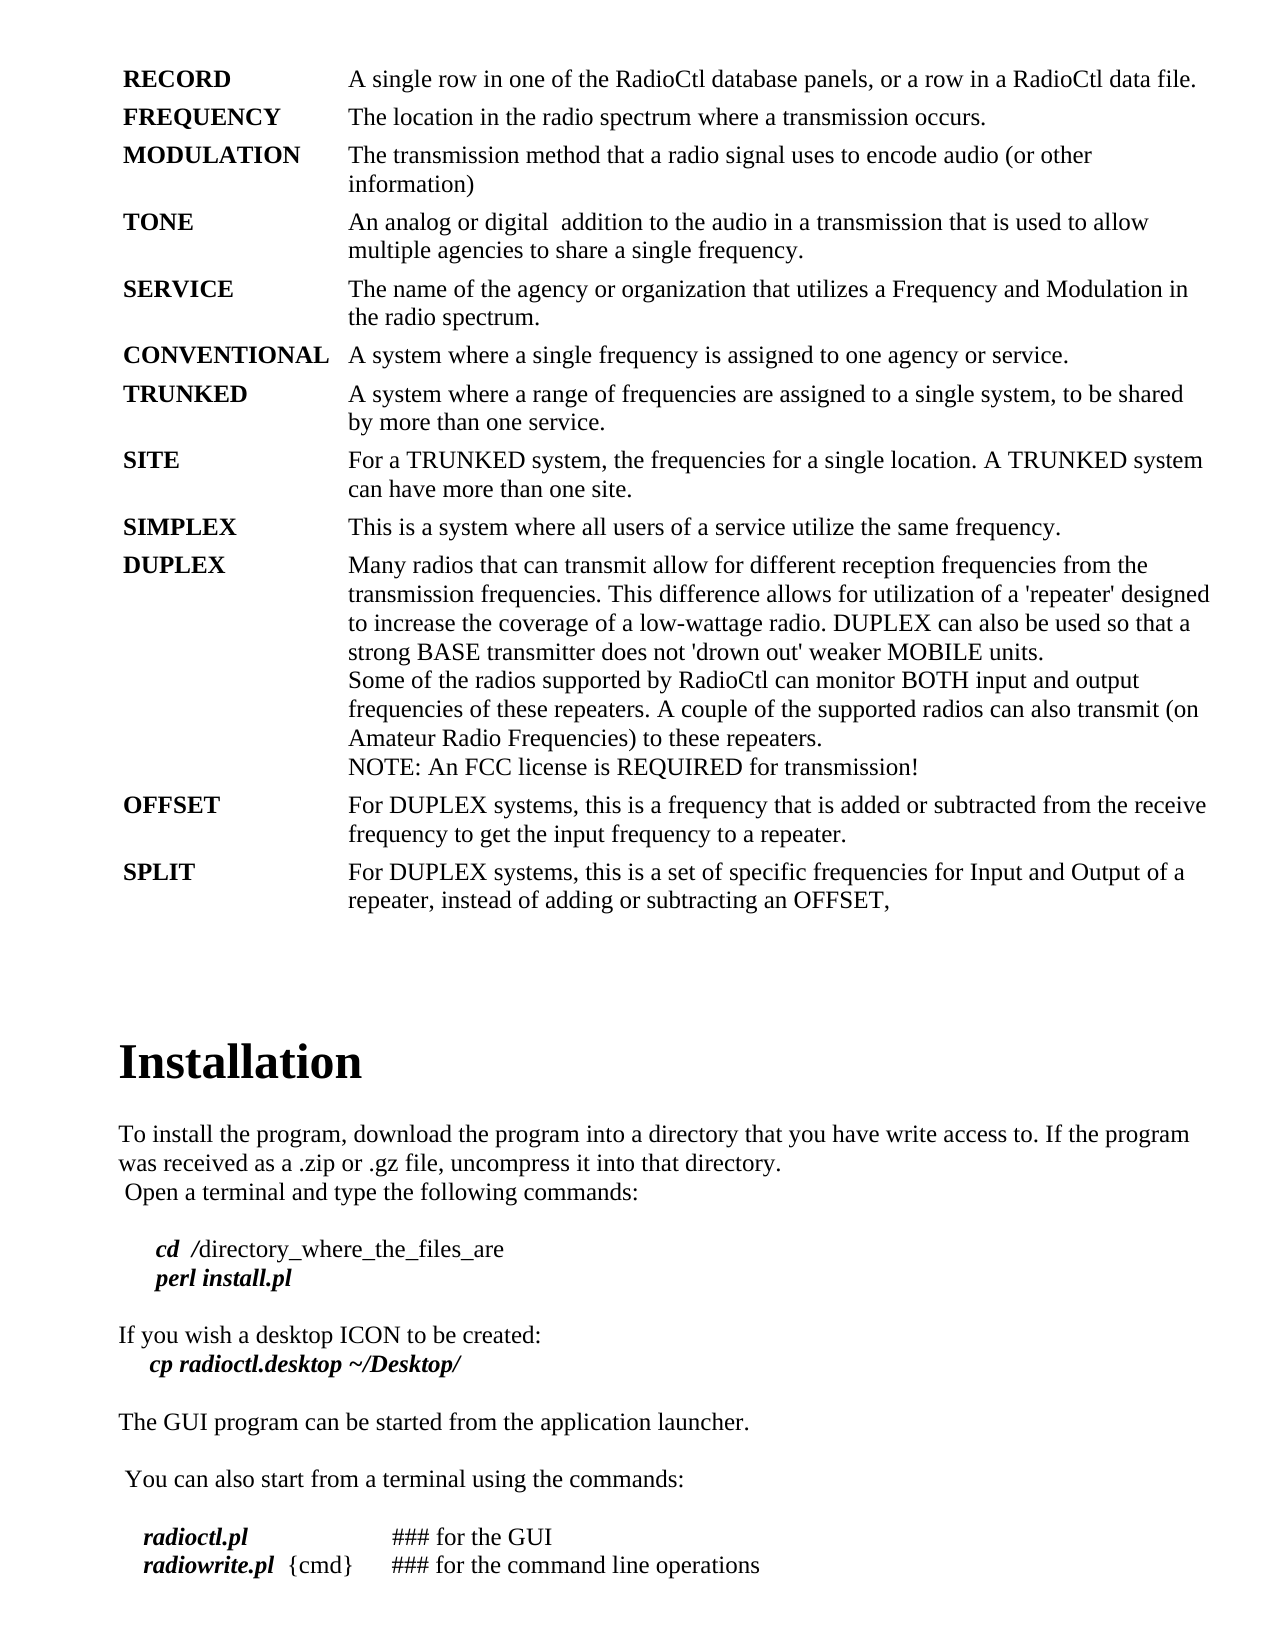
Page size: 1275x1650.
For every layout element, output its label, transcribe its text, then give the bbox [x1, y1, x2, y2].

text radiowrite.pl {cmd} ### for the command line operations [118, 1550, 1216, 1579]
table_cell SPLIT [118, 852, 343, 919]
text You can also start from a terminal using the commands: [118, 1464, 1216, 1493]
table_cell The transmission method that a radio signal uses to encode audio (or other information) [343, 135, 1217, 202]
table_cell An analog or digital addition to the audio in a transmission that is used to allow multiple agencies to share a single frequency. [343, 202, 1217, 269]
text If you wish a desktop ICON to be created: [118, 1320, 1216, 1349]
text radioctl.pl ### for the GUI [118, 1522, 1216, 1550]
table_cell OFFSET [118, 785, 343, 852]
text Open a terminal and type the following commands: [118, 1177, 1216, 1205]
table_cell This is a system where all users of a service utilize the same frequency. [343, 508, 1217, 546]
table_cell A system where a single frequency is assigned to one agency or service. [343, 336, 1217, 374]
table_cell SERVICE [118, 269, 343, 336]
table_cell SITE [118, 441, 343, 508]
text cp radioctl.desktop ~/Desktop/ [118, 1349, 1216, 1378]
table_cell A system where a range of frequencies are assigned to a single system, to be shared by more than one service. [343, 374, 1217, 441]
table_cell Many radios that can transmit allow for different reception frequencies from the transmission frequencies. This difference allows for utilization of a 'repeater' designed to increase the coverage of a low-wattage radio. DUPLEX can also be used so that a strong BASE transmitter does not 'drown out' weaker MOBILE units. Some of the radios supported by RadioCtl can monitor BOTH input and output frequencies of these repeaters. A couple of the supported radios can also transmit (on Amateur Radio Frequencies) to these repeaters. NOTE: An FCC license is REQUIRED for transmission! [343, 546, 1217, 785]
table_cell CONVENTIONAL [118, 336, 343, 374]
table_cell For a TRUNKED system, the frequencies for a single location. A TRUNKED system can have more than one site. [343, 441, 1217, 508]
text perl install.pl [118, 1263, 1216, 1292]
table_cell SIMPLEX [118, 508, 343, 546]
table_cell For DUPLEX systems, this is a frequency that is added or subtracted from the receive frequency to get the input frequency to a repeater. [343, 785, 1217, 852]
subtitle Installation [118, 1032, 1216, 1089]
table_cell DUPLEX [118, 546, 343, 785]
table_cell FREQUENCY [118, 97, 343, 135]
table_cell The name of the agency or organization that utilizes a Frequency and Modulation in the radio spectrum. [343, 269, 1217, 336]
table_cell A single row in one of the RadioCtl database panels, or a row in a RadioCtl data file. [343, 59, 1217, 97]
text The GUI program can be started from the application launcher. [118, 1407, 1216, 1435]
table_cell RECORD [118, 59, 343, 97]
text To install the program, download the program into a directory that you have write access to. If the program was received as a .zip or .gz file, uncompress it into that directory. [118, 1119, 1216, 1177]
table_cell TONE [118, 202, 343, 269]
table_cell TRUNKED [118, 374, 343, 441]
table_cell The location in the radio spectrum where a transmission occurs. [343, 97, 1217, 135]
table_cell For DUPLEX systems, this is a set of specific frequencies for Input and Output of a repeater, instead of adding or subtracting an OFFSET, [343, 852, 1217, 919]
text cd /directory_where_the_files_are [118, 1234, 1216, 1263]
table_cell MODULATION [118, 135, 343, 202]
